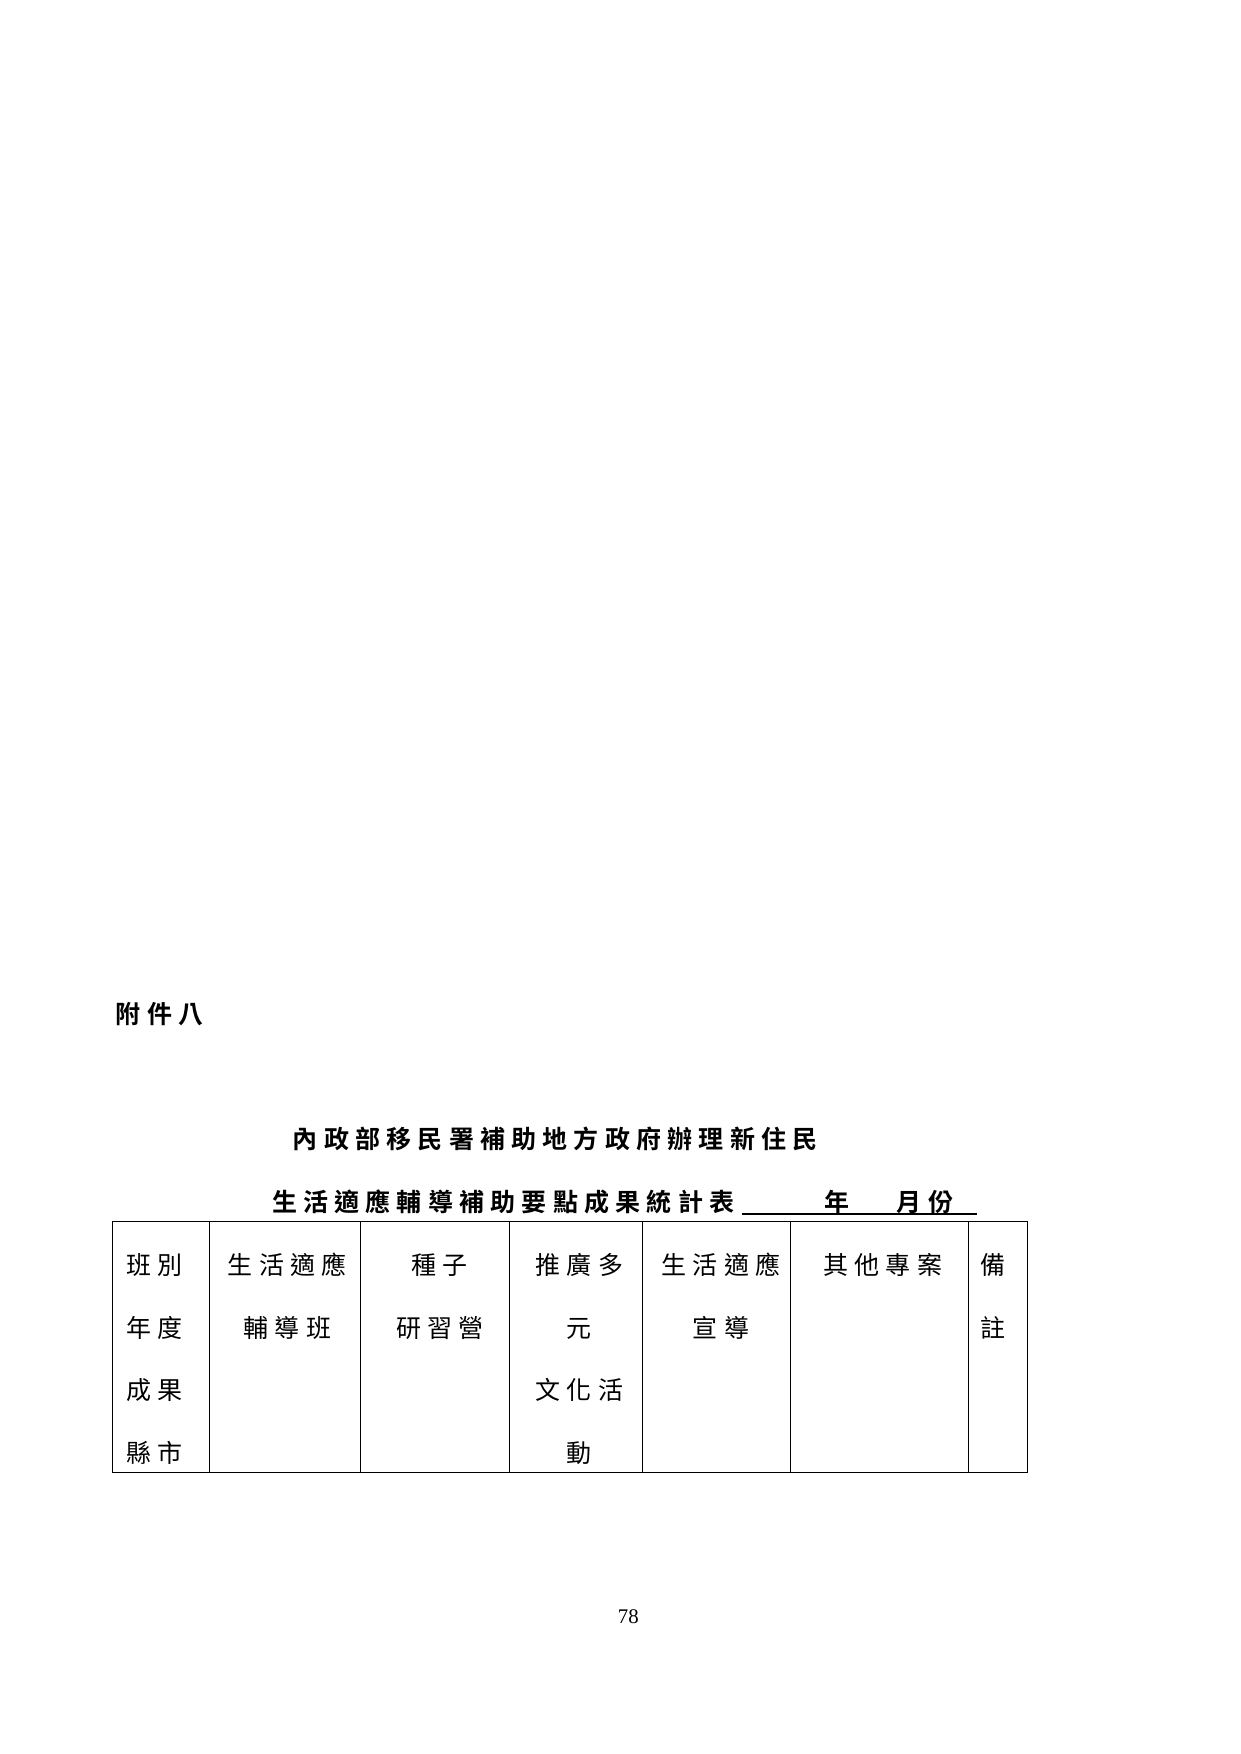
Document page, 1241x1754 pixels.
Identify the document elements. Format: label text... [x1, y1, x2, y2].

table_header 生活適應 宣導 [643, 1222, 790, 1472]
table_header 班別 年度 成果 縣市 [113, 1222, 209, 1472]
table_header 備註 [969, 1222, 1027, 1472]
table_header 其他專案 [791, 1222, 968, 1472]
table_header 種子 研習營 [361, 1222, 509, 1472]
text 生活適應輔導補助要點成果統計表 年 月份 [112, 1159, 1144, 1221]
text 內政部移民署補助地方政府辦理新住民 [112, 1096, 1144, 1159]
table_header 生活適應 輔導班 [210, 1222, 360, 1472]
text 附件八 [112, 971, 1144, 1034]
table_header 推廣多元 文化活動 [510, 1222, 642, 1472]
